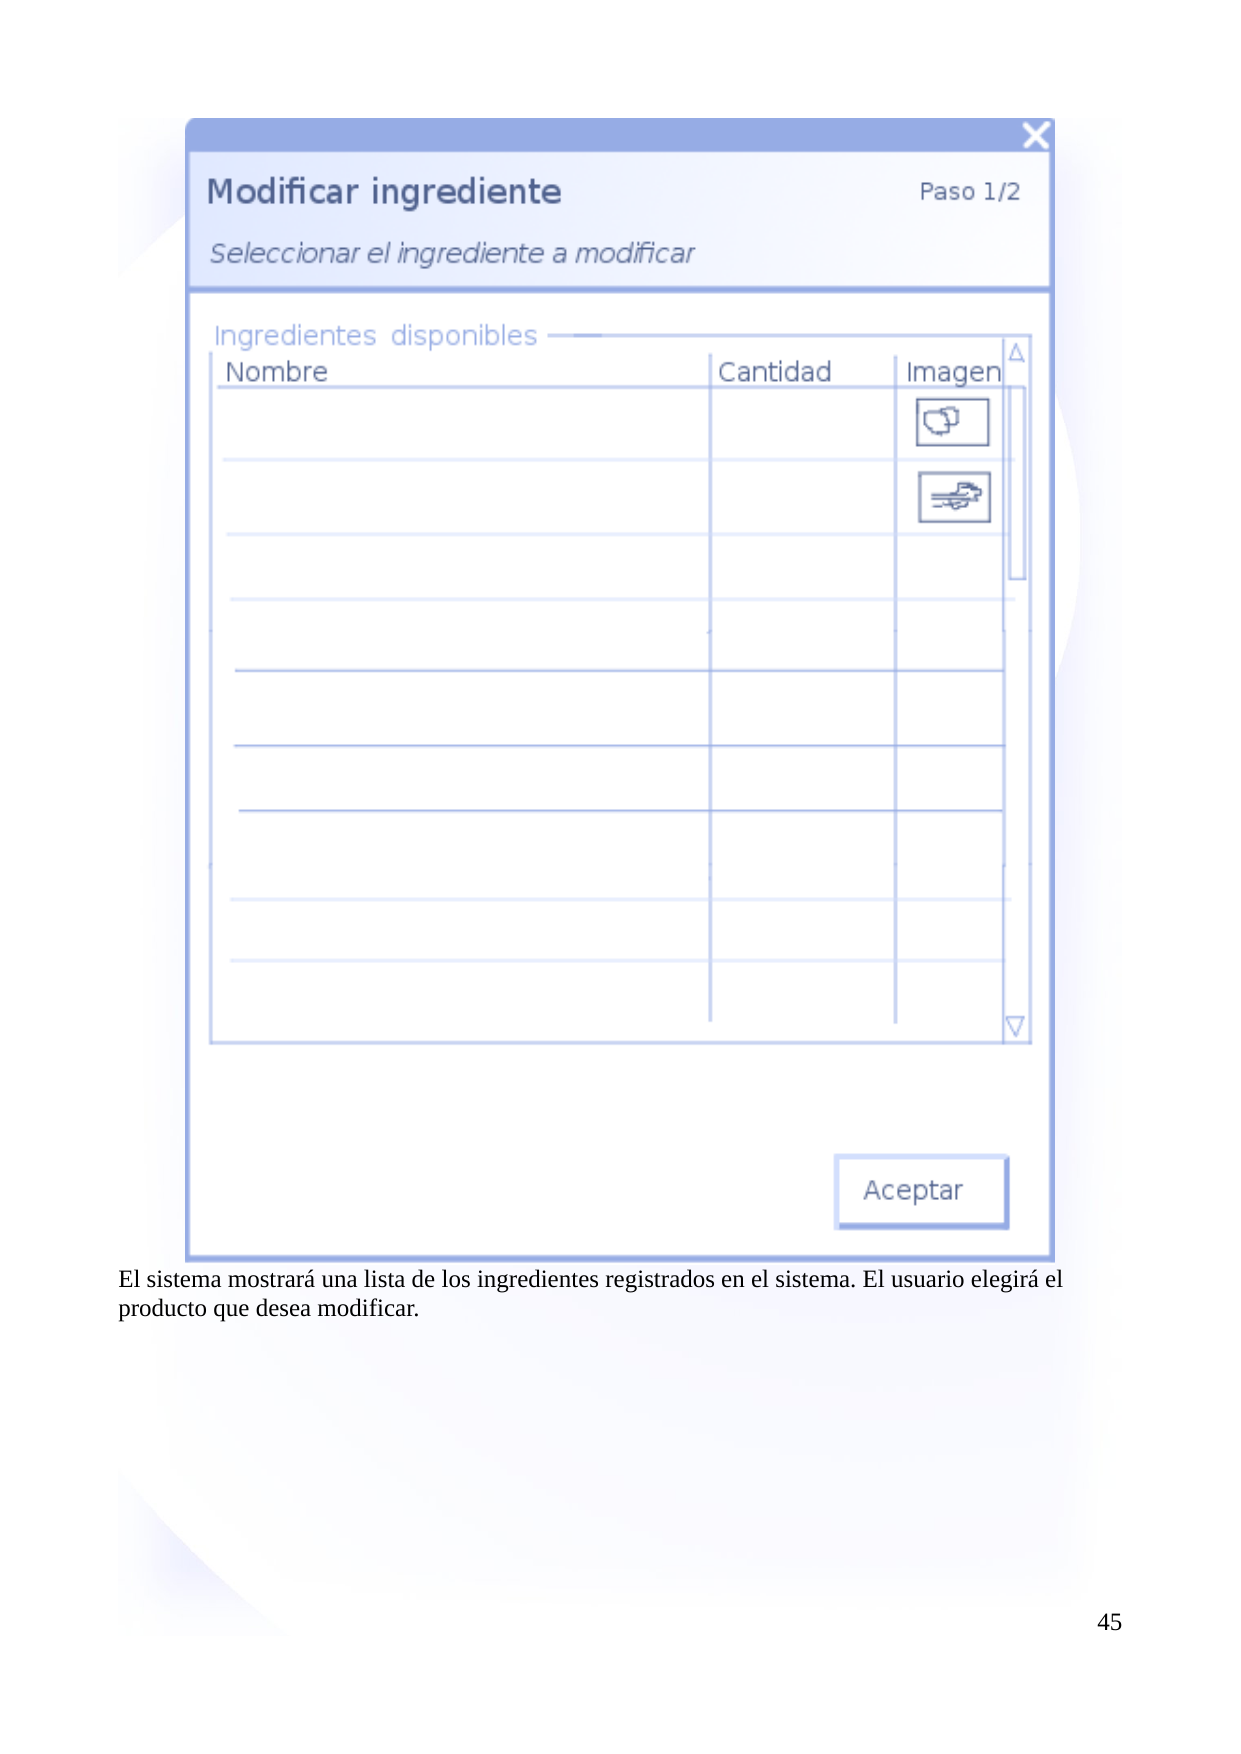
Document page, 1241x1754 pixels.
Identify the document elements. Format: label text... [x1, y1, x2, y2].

picture [118, 1322, 1122, 1636]
picture [118, 118, 1122, 1265]
text El sistema mostrará una lista de los ingredientes registrados en el sistema. El usuario elegirá el producto que desea modificar. [118, 621, 1122, 1322]
